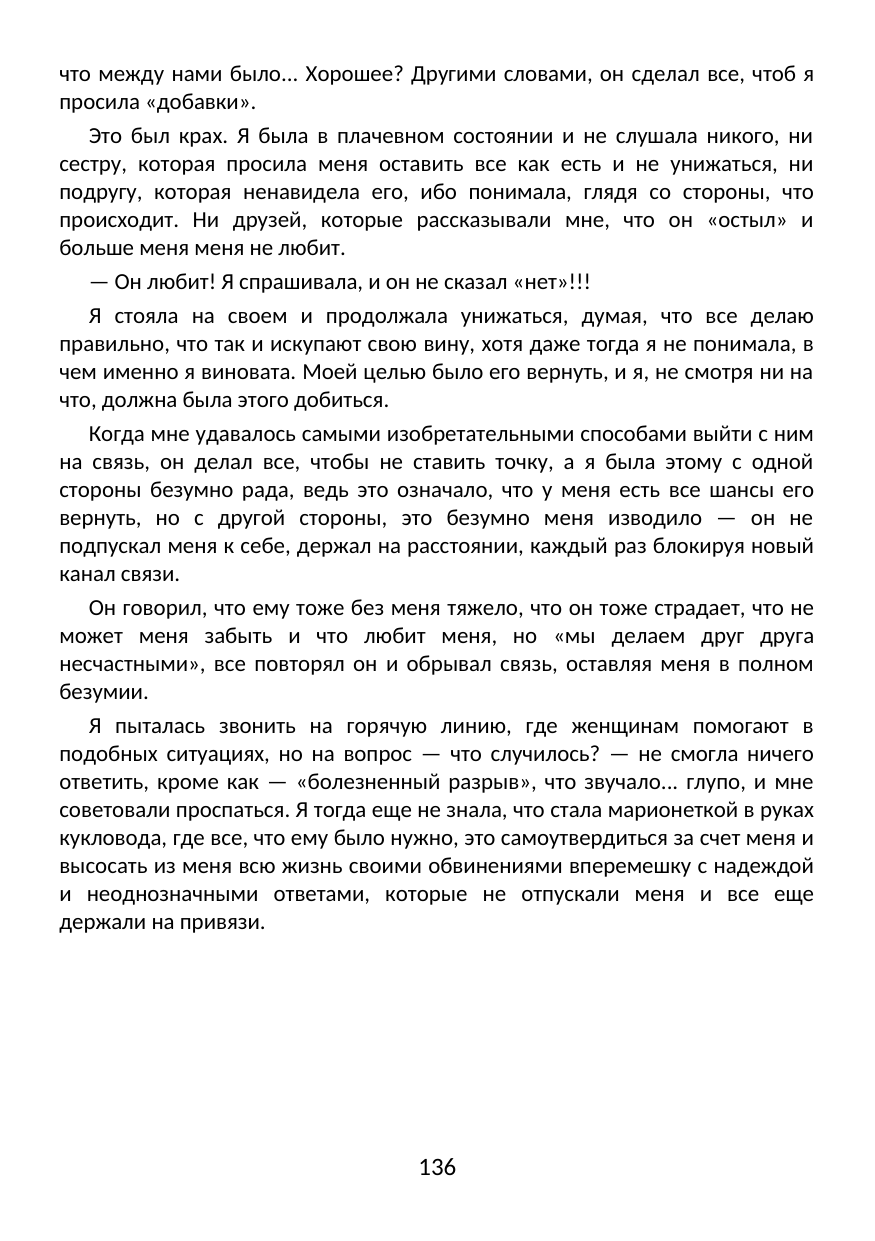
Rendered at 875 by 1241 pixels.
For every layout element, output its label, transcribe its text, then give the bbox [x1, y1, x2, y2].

text что между нами было... Хорошее? Другими словами, он сделал все, чтоб я просила «добавки». [59, 59, 815, 115]
text Он говорил, что ему тоже без меня тяжело, что он тоже страдает, что не может меня забыть и что любит меня, но «мы делаем друг друга несчастными», все повторял он и обрывал связь, оставляя меня в полном безумии. [59, 593, 815, 705]
text Я стояла на своем и продолжала унижаться, думая, что все делаю правильно, что так и искупают свою вину, хотя даже тогда я не понимала, в чем именно я виновата. Моей целью было его вернуть, и я, не смотря ни на что, должна была этого добиться. [59, 301, 815, 413]
text Когда мне удавалось самыми изобретательными способами выйти с ним на связь, он делал все, чтобы не ставить точку, а я была этому с одной стороны безумно рада, ведь это означало, что у меня есть все шансы его вернуть, но с другой стороны, это безумно меня изводило — он не подпускал меня к себе, держал на расстоянии, каждый раз блокируя новый канал связи. [59, 419, 815, 587]
text — Он любит! Я спрашивала, и он не сказал «нет»!!! [59, 267, 815, 295]
text Я пыталась звонить на горячую линию, где женщинам помогают в подобных ситуациях, но на вопрос — что случилось? — не смогла ничего ответить, кроме как — «болезненный разрыв», что звучало... глупо, и мне советовали проспаться. Я тогда еще не знала, что стала марионеткой в руках кукловода, где все, что ему было нужно, это самоутвердиться за счет меня и высосать из меня всю жизнь своими обвинениями вперемешку с надеждой и неоднозначными ответами, которые не отпускали меня и все еще держали на привязи. [59, 711, 815, 935]
text Это был крах. Я была в плачевном состоянии и не слушала никого, ни сестру, которая просила меня оставить все как есть и не унижаться, ни подругу, которая ненавидела его, ибо понимала, глядя со стороны, что происходит. Ни друзей, которые рассказывали мне, что он «остыл» и больше меня меня не любит. [59, 121, 815, 261]
